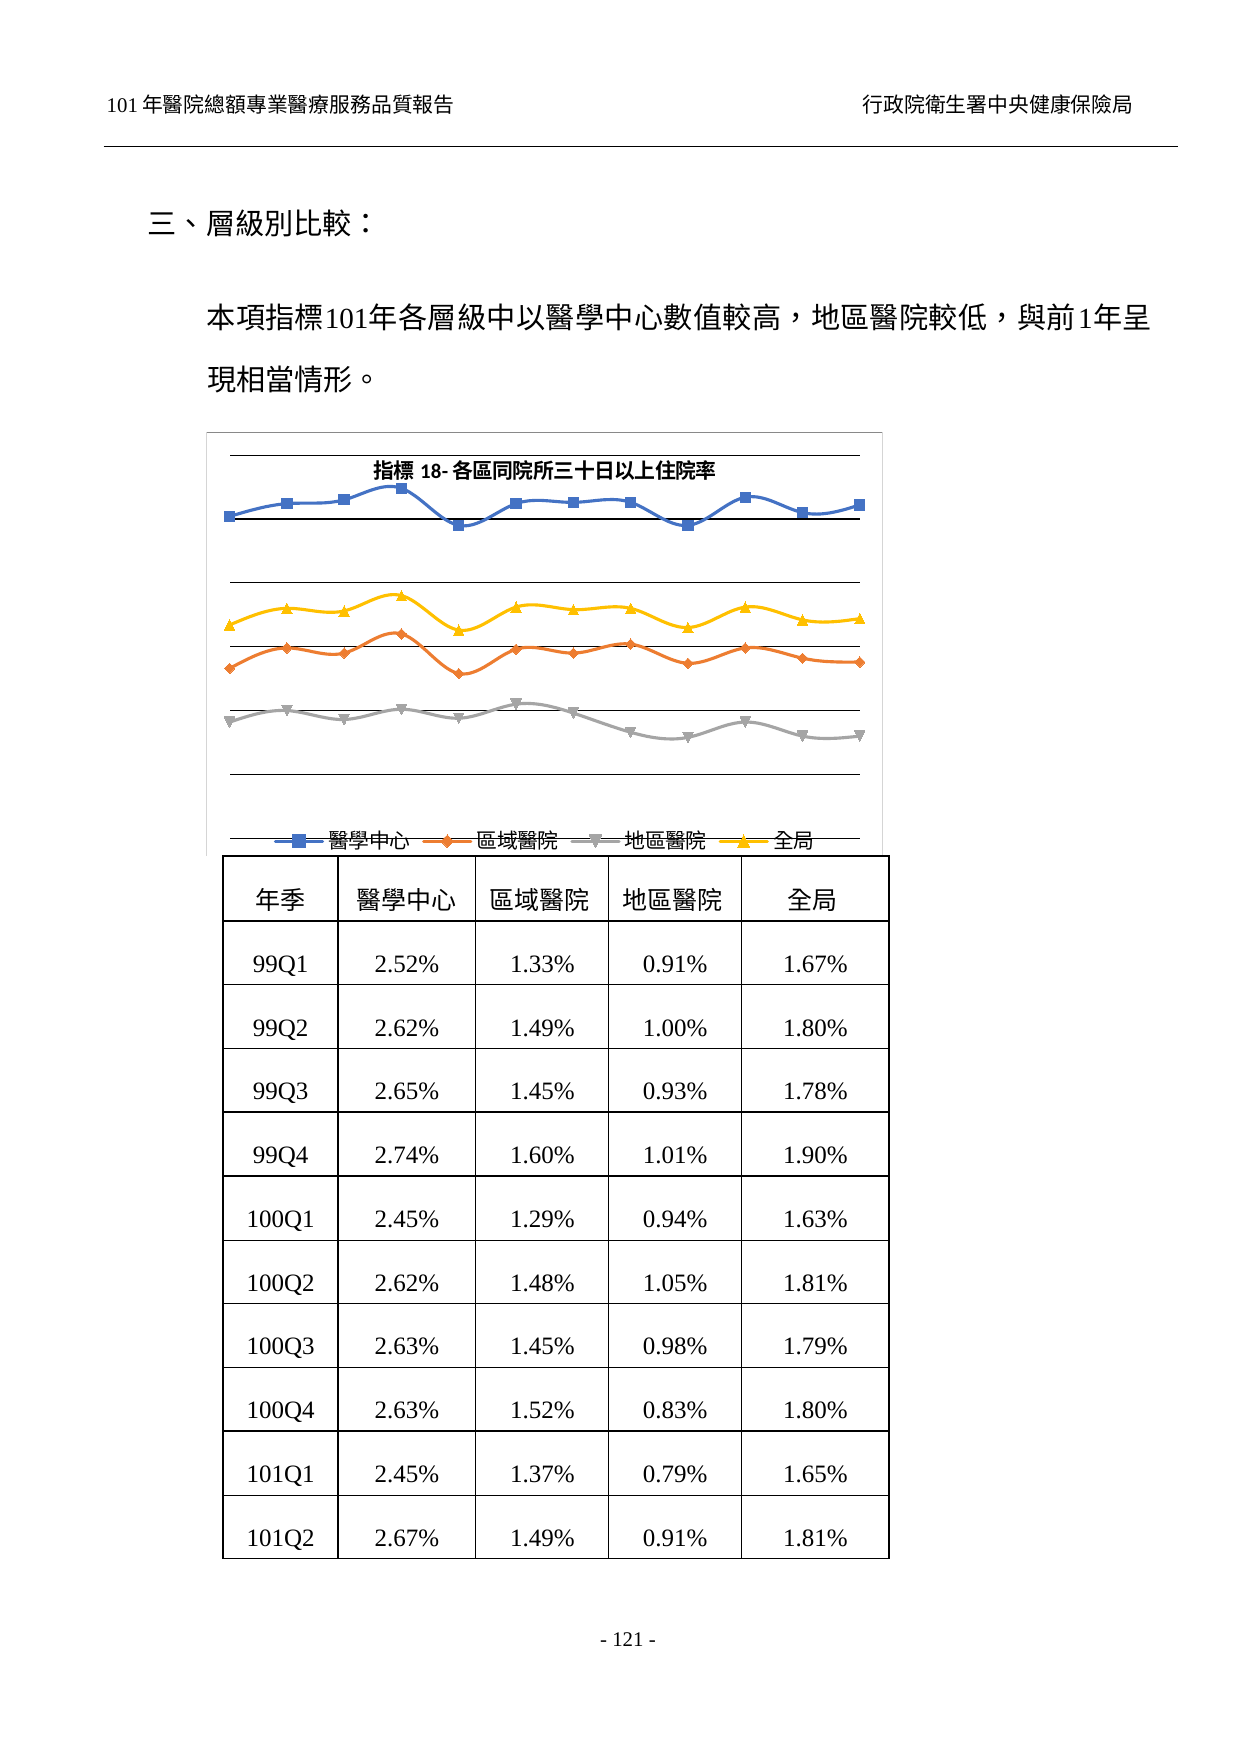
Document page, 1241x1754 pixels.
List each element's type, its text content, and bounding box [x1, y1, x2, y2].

table_cell 2.74% [339, 1113, 475, 1175]
table_cell 1.52% [476, 1368, 608, 1430]
table_cell 1.29% [476, 1177, 608, 1239]
table_cell 99Q2 [224, 985, 337, 1048]
table_cell 2.65% [339, 1049, 475, 1111]
table_cell 0.93% [609, 1049, 741, 1111]
table_cell 99Q4 [224, 1113, 337, 1175]
table_cell 1.65% [742, 1432, 888, 1495]
table_header 區域醫院 [476, 857, 608, 920]
table_cell 1.00% [609, 985, 741, 1048]
table_cell 1.01% [609, 1113, 741, 1175]
table_cell 99Q1 [224, 922, 337, 984]
table_cell 0.94% [609, 1177, 741, 1239]
table_cell 0.79% [609, 1432, 741, 1495]
table_cell 1.81% [742, 1241, 888, 1303]
table_cell 100Q3 [224, 1304, 337, 1367]
table_cell 1.05% [609, 1241, 741, 1303]
table_cell 2.45% [339, 1432, 475, 1495]
table_cell 1.49% [476, 985, 608, 1048]
table_header 地區醫院 [609, 857, 741, 920]
table_cell 100Q4 [224, 1368, 337, 1430]
table_cell 2.63% [339, 1304, 475, 1367]
table_cell 1.45% [476, 1304, 608, 1367]
table_cell 1.80% [742, 985, 888, 1048]
table_header 醫學中心 [339, 857, 475, 920]
table_cell 2.45% [339, 1177, 475, 1239]
table_cell 1.49% [476, 1496, 608, 1558]
text 三、層級別比較： [128, 180, 1152, 243]
table_cell 1.90% [742, 1113, 888, 1175]
table_cell 1.45% [476, 1049, 608, 1111]
table_cell 101Q1 [224, 1432, 337, 1495]
table_cell 100Q1 [224, 1177, 337, 1239]
table_cell 1.79% [742, 1304, 888, 1367]
table_cell 1.37% [476, 1432, 608, 1495]
table_cell 1.78% [742, 1049, 888, 1111]
table_cell 2.62% [339, 1241, 475, 1303]
table_cell 2.67% [339, 1496, 475, 1558]
table_cell 0.83% [609, 1368, 741, 1430]
table_cell 99Q3 [224, 1049, 337, 1111]
table_cell 101Q2 [224, 1496, 337, 1558]
table_cell 1.60% [476, 1113, 608, 1175]
table_header 年季 [224, 857, 337, 920]
table_cell 2.52% [339, 922, 475, 984]
table_cell 1.80% [742, 1368, 888, 1430]
table_cell 0.98% [609, 1304, 741, 1367]
table_cell 0.91% [609, 1496, 741, 1558]
table_cell 2.62% [339, 985, 475, 1048]
table_header 全局 [742, 857, 888, 920]
table_cell 1.48% [476, 1241, 608, 1303]
table_cell 1.81% [742, 1496, 888, 1558]
text 本項指標101年各層級中以醫學中心數值較高，地區醫院較低，與前1年呈現相當情形。 [206, 274, 1152, 399]
table_cell 1.63% [742, 1177, 888, 1239]
table_cell 2.63% [339, 1368, 475, 1430]
table_cell 1.33% [476, 922, 608, 984]
table_cell 1.67% [742, 922, 888, 984]
table_cell 0.91% [609, 922, 741, 984]
table_cell 100Q2 [224, 1241, 337, 1303]
